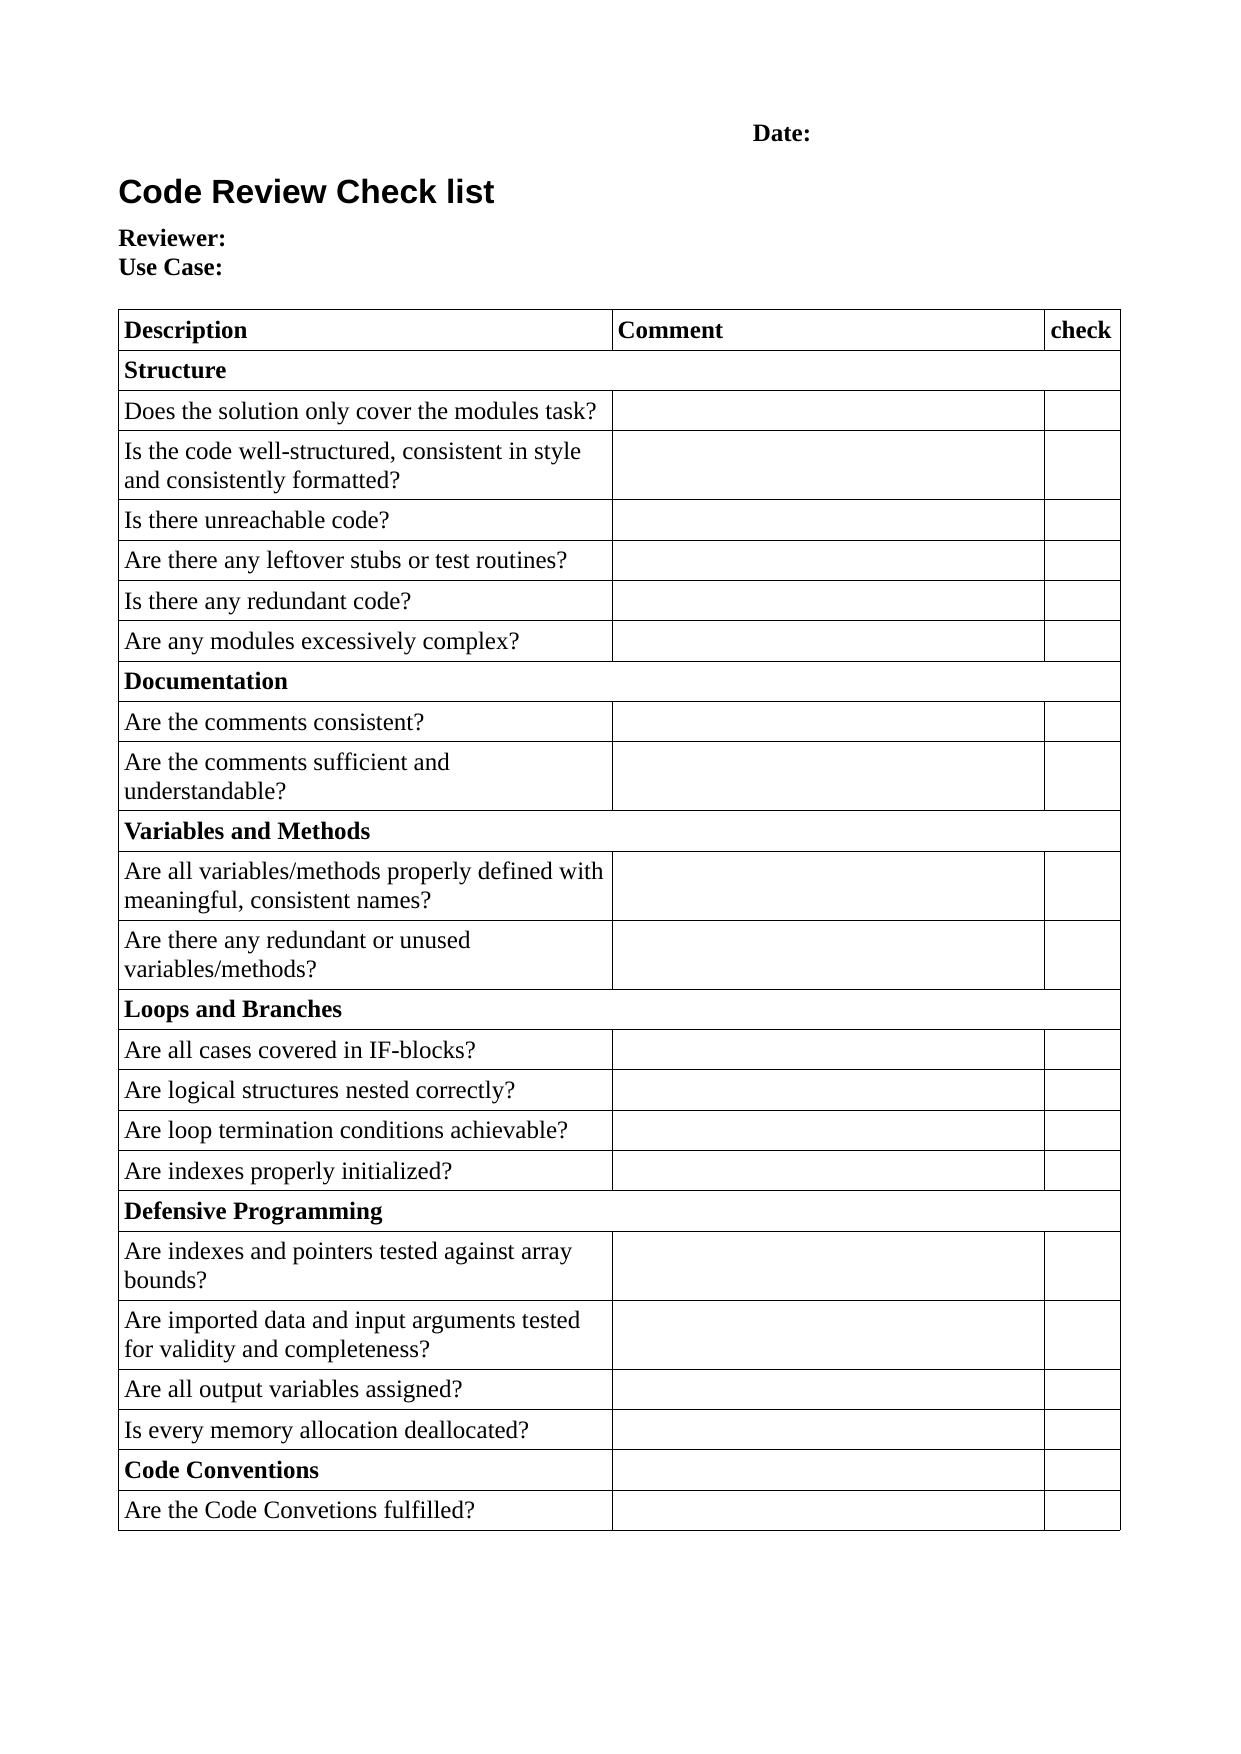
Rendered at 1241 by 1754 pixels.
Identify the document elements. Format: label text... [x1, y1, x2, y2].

table_cell [613, 702, 1044, 741]
table_cell [1045, 581, 1120, 620]
table_cell [1045, 1151, 1120, 1190]
table_cell [613, 1301, 1044, 1369]
table_cell Are all variables/methods properly defined with meaningful, consistent names? [119, 852, 612, 919]
table_cell [613, 431, 1044, 499]
table_cell [1045, 1111, 1120, 1150]
table_cell Are loop termination conditions achievable? [119, 1111, 612, 1150]
table_cell Are all output variables assigned? [119, 1370, 612, 1409]
table_cell [1045, 1450, 1120, 1489]
text Use Case: [118, 252, 1122, 281]
table_cell Are the Code Convetions fulfilled? [119, 1491, 612, 1530]
table_cell [1045, 500, 1120, 539]
table_cell [613, 1450, 1044, 1489]
table_cell [613, 581, 1044, 620]
table_cell Defensive Programming [119, 1191, 1120, 1231]
table_cell [1045, 1370, 1120, 1409]
table_cell Are imported data and input arguments tested for validity and completeness? [119, 1301, 612, 1369]
table_cell Are any modules excessively complex? [119, 621, 612, 661]
table_cell Are the comments sufficient and understandable? [119, 742, 612, 810]
table_cell Are there any leftover stubs or test routines? [119, 541, 612, 580]
table_cell [613, 541, 1044, 580]
subtitle Code Review Check list [118, 172, 1122, 211]
table_header Comment [613, 310, 1044, 349]
table_cell Is there unreachable code? [119, 500, 612, 539]
text Date: [118, 118, 1122, 147]
table_cell [613, 921, 1044, 989]
table_cell [613, 1151, 1044, 1190]
table_cell [1045, 541, 1120, 580]
table_cell Are logical structures nested correctly? [119, 1070, 612, 1109]
table_cell Does the solution only cover the modules task? [119, 391, 612, 430]
table_cell [1045, 1070, 1120, 1109]
table_cell Documentation [119, 662, 1120, 701]
table_cell [1045, 1030, 1120, 1069]
table_cell [613, 1491, 1044, 1530]
table_cell Is the code well-structured, consistent in style and consistently formatted? [119, 431, 612, 499]
table_cell Loops and Branches [119, 990, 1120, 1029]
table_cell [613, 1070, 1044, 1109]
table_cell [613, 1030, 1044, 1069]
table_cell Are the comments consistent? [119, 702, 612, 741]
table_cell [1045, 1491, 1120, 1530]
table_cell [613, 852, 1044, 919]
table_cell [613, 1410, 1044, 1449]
table_cell Are indexes and pointers tested against array bounds? [119, 1232, 612, 1299]
table_cell Code Conventions [119, 1450, 612, 1489]
table_cell [613, 742, 1044, 810]
table_cell Are indexes properly initialized? [119, 1151, 612, 1190]
table_cell Is there any redundant code? [119, 581, 612, 620]
table_header check [1045, 310, 1120, 349]
table_cell [613, 1111, 1044, 1150]
table_cell [1045, 921, 1120, 989]
text Reviewer: [118, 223, 1122, 252]
table_cell Variables and Methods [119, 811, 1120, 851]
table_cell Structure [119, 351, 1120, 390]
table_cell [1045, 742, 1120, 810]
table_cell [613, 500, 1044, 539]
table_cell Are there any redundant or unused variables/methods? [119, 921, 612, 989]
table_header Description [119, 310, 612, 349]
table_cell [613, 391, 1044, 430]
table_cell Are all cases covered in IF-blocks? [119, 1030, 612, 1069]
table_cell [1045, 621, 1120, 661]
table_cell [613, 1370, 1044, 1409]
table_cell [1045, 702, 1120, 741]
table_cell [613, 621, 1044, 661]
table_cell [1045, 431, 1120, 499]
table_cell [613, 1232, 1044, 1299]
table_cell [1045, 852, 1120, 919]
table_cell [1045, 391, 1120, 430]
table_cell Is every memory allocation deallocated? [119, 1410, 612, 1449]
table_cell [1045, 1410, 1120, 1449]
table_cell [1045, 1232, 1120, 1299]
table_cell [1045, 1301, 1120, 1369]
